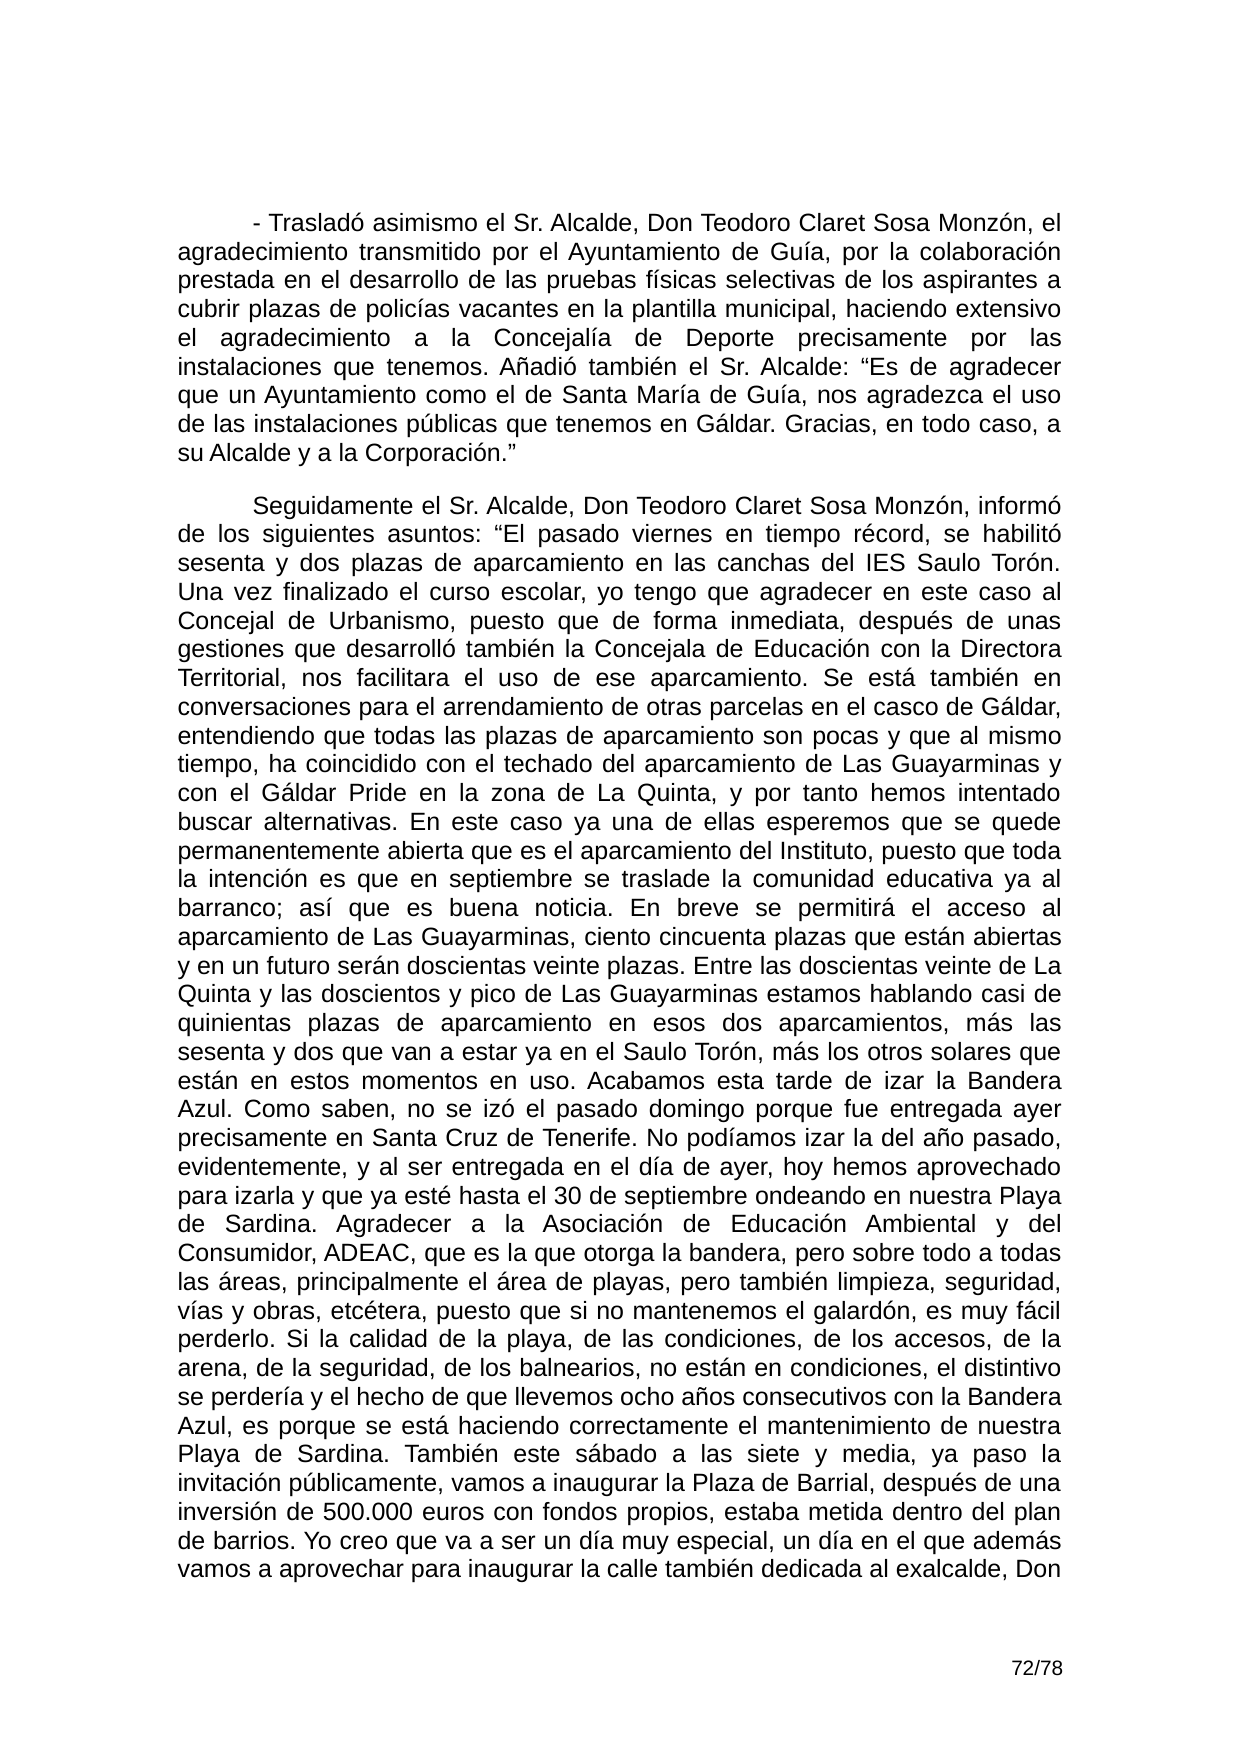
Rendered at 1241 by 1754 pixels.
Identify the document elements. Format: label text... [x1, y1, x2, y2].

text - Trasladó asimismo el Sr. Alcalde, Don Teodoro Claret Sosa Monzón, el agradecimiento transmitido por el Ayuntamiento de Guía, por la colaboración prestada en el desarrollo de las pruebas físicas selectivas de los aspirantes a cubrir plazas de policías vacantes en la plantilla municipal, haciendo extensivo el agradecimiento a la Concejalía de Deporte precisamente por las instalaciones que tenemos. Añadió también el Sr. Alcalde: “Es de agradecer que un Ayuntamiento como el de Santa María de Guía, nos agradezca el uso de las instalaciones públicas que tenemos en Gáldar. Gracias, en todo caso, a su Alcalde y a la Corporación.” [177, 208, 1063, 467]
text Seguidamente el Sr. Alcalde, Don Teodoro Claret Sosa Monzón, informó de los siguientes asuntos: “El pasado viernes en tiempo récord, se habilitó sesenta y dos plazas de aparcamiento en las canchas del IES Saulo Torón. Una vez finalizado el curso escolar, yo tengo que agradecer en este caso al Concejal de Urbanismo, puesto que de forma inmediata, después de unas gestiones que desarrolló también la Concejala de Educación con la Directora Territorial, nos facilitara el uso de ese aparcamiento. Se está también en conversaciones para el arrendamiento de otras parcelas en el casco de Gáldar, entendiendo que todas las plazas de aparcamiento son pocas y que al mismo tiempo, ha coincidido con el techado del aparcamiento de Las Guayarminas y con el Gáldar Pride en la zona de La Quinta, y por tanto hemos intentado buscar alternativas. En este caso ya una de ellas esperemos que se quede permanentemente abierta que es el aparcamiento del Instituto, puesto que toda la intención es que en septiembre se traslade la comunidad educativa ya al barranco; así que es buena noticia. En breve se permitirá el acceso al aparcamiento de Las Guayarminas, ciento cincuenta plazas que están abiertas y en un futuro serán doscientas veinte plazas. Entre las doscientas veinte de La Quinta y las doscientos y pico de Las Guayarminas estamos hablando casi de quinientas plazas de aparcamiento en esos dos aparcamientos, más las sesenta y dos que van a estar ya en el Saulo Torón, más los otros solares que están en estos momentos en uso. Acabamos esta tarde de izar la Bandera Azul. Como saben, no se izó el pasado domingo porque fue entregada ayer precisamente en Santa Cruz de Tenerife. No podíamos izar la del año pasado, evidentemente, y al ser entregada en el día de ayer, hoy hemos aprovechado para izarla y que ya esté hasta el 30 de septiembre ondeando en nuestra Playa de Sardina. Agradecer a la Asociación de Educación Ambiental y del Consumidor, ADEAC, que es la que otorga la bandera, pero sobre todo a todas las áreas, principalmente el área de playas, pero también limpieza, seguridad, vías y obras, etcétera, puesto que si no mantenemos el galardón, es muy fácil perderlo. Si la calidad de la playa, de las condiciones, de los accesos, de la arena, de la seguridad, de los balnearios, no están en condiciones, el distintivo se perdería y el hecho de que llevemos ocho años consecutivos con la Bandera Azul, es porque se está haciendo correctamente el mantenimiento de nuestra Playa de Sardina. También este sábado a las siete y media, ya paso la invitación públicamente, vamos a inaugurar la Plaza de Barrial, después de una inversión de 500.000 euros con fondos propios, estaba metida dentro del plan de barrios. Yo creo que va a ser un día muy especial, un día en el que además vamos a aprovechar para inaugurar la calle también dedicada al exalcalde, Don [177, 491, 1063, 1583]
